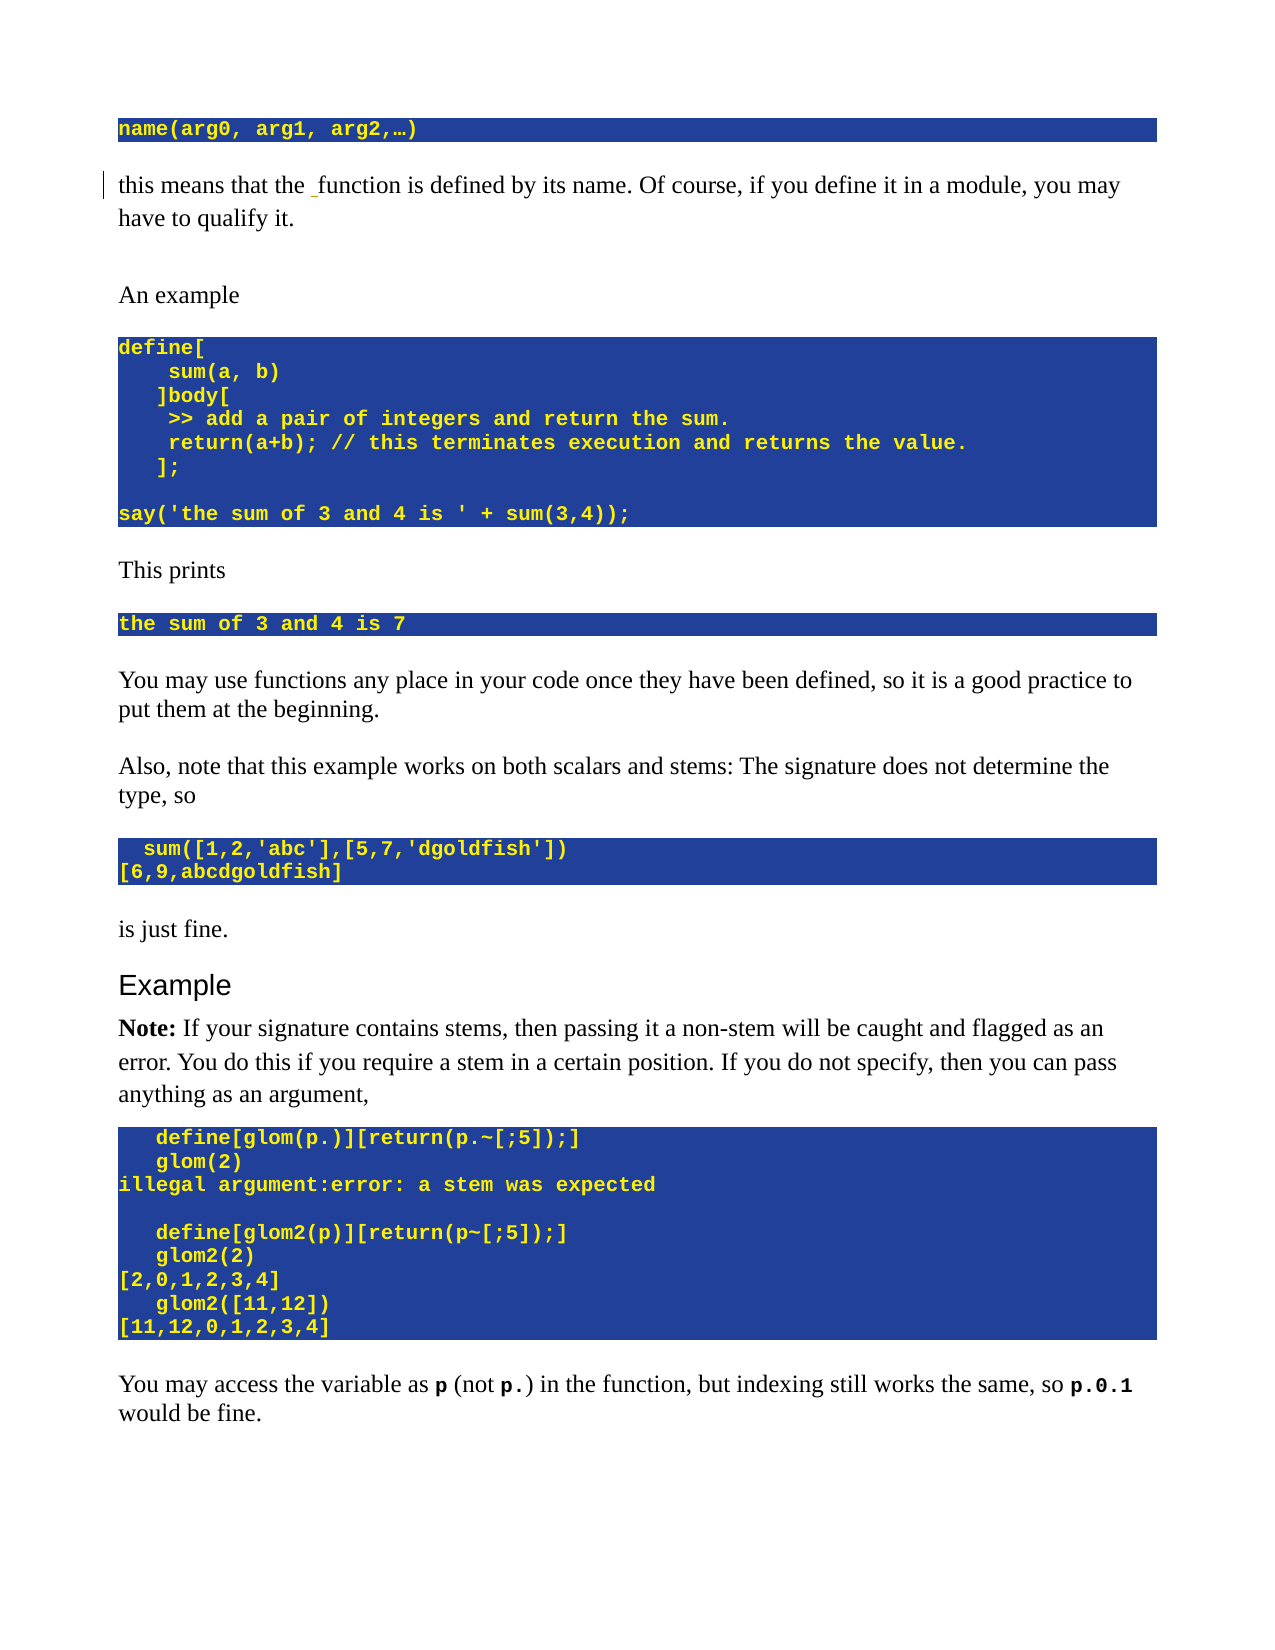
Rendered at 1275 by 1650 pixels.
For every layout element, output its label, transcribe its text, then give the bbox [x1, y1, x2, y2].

text the sum of 3 and 4 is 7 [118, 613, 1157, 636]
text Also, note that this example works on both scalars and stems: The signature does not determine the type, so [118, 751, 1157, 809]
text is just fine. [118, 914, 1157, 942]
text glom(2) [118, 1151, 1157, 1174]
text glom2(2) [118, 1245, 1157, 1269]
text Note: If your signature contains stems, then passing it a non-stem will be caught and flagged as an error. You do this if you require a stem in a certain position. If you do not specify, then you can pass anything as an argument, [118, 1013, 1157, 1108]
text You may access the variable as p (not p.) in the function, but indexing still works the same, so p.0.1 would be fine. [118, 1369, 1157, 1427]
text define[glom2(p)][return(p~[;5]);] [118, 1222, 1157, 1245]
text illegal argument:error: a stem was expected [118, 1174, 1157, 1198]
text define[ [118, 337, 1157, 361]
text glom2([11,12]) [118, 1293, 1157, 1316]
text name(arg0, arg1, arg2,…) [118, 118, 1157, 142]
subtitle Example [118, 967, 1157, 1001]
text say('the sum of 3 and 4 is ' + sum(3,4)); [118, 503, 1157, 527]
text return(a+b); // this terminates execution and returns the value. [118, 432, 1157, 456]
text >> add a pair of integers and return the sum. [118, 408, 1157, 432]
text You may use functions any place in your code once they have been defined, so it is a good practice to put them at the beginning. [118, 665, 1157, 723]
text [6,9,abcdgoldfish] [118, 861, 1157, 885]
text [11,12,0,1,2,3,4] [118, 1316, 1157, 1340]
text define[glom(p.)][return(p.~[;5]);] [118, 1127, 1157, 1151]
text This prints [118, 527, 1157, 584]
text sum([1,2,'abc'],[5,7,'dgoldfish']) [118, 838, 1157, 861]
text this means that the function is defined by its name. Of course, if you define it in a module, you may have to qualify it. [118, 171, 1157, 232]
text An example [118, 280, 1157, 309]
text ]; [118, 456, 1157, 479]
text [2,0,1,2,3,4] [118, 1269, 1157, 1293]
text sum(a, b) [118, 361, 1157, 385]
text ]body[ [118, 385, 1157, 408]
